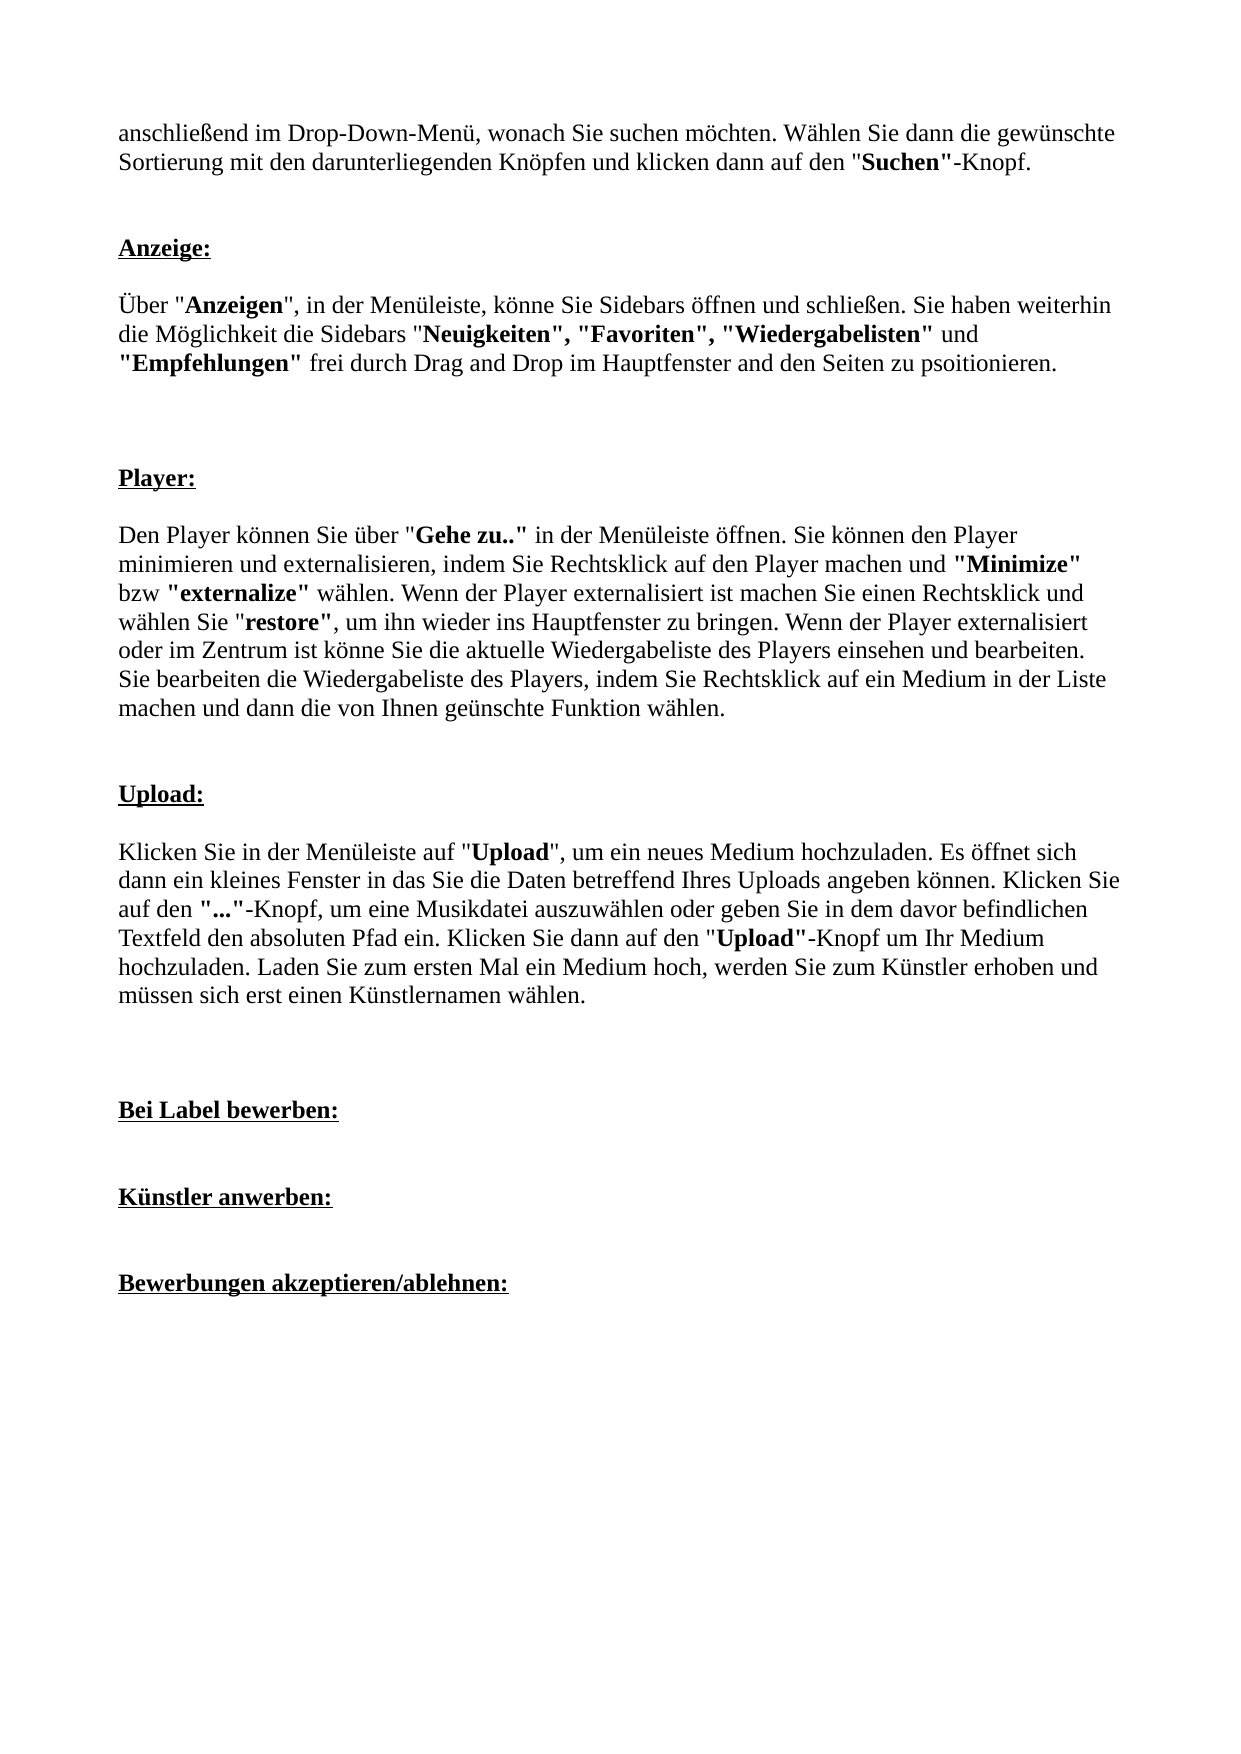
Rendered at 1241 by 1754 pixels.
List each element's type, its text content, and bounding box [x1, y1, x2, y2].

text Klicken Sie in der Menüleiste auf "Upload", um ein neues Medium hochzuladen. Es öffnet sich dann ein kleines Fenster in das Sie die Daten betreffend Ihres Uploads angeben können. Klicken Sie auf den "..."-Knopf, um eine Musikdatei auszuwählen oder geben Sie in dem davor befindlichen Textfeld den absoluten Pfad ein. Klicken Sie dann auf den "Upload"-Knopf um Ihr Medium hochzuladen. Laden Sie zum ersten Mal ein Medium hoch, werden Sie zum Künstler erhoben und müssen sich erst einen Künstlernamen wählen. [118, 837, 1122, 1009]
text Den Player können Sie über "Gehe zu.." in der Menüleiste öffnen. Sie können den Player minimieren und externalisieren, indem Sie Rechtsklick auf den Player machen und "Minimize" bzw "externalize" wählen. Wenn der Player externalisiert ist machen Sie einen Rechtsklick und wählen Sie "restore", um ihn wieder ins Hauptfenster zu bringen. Wenn der Player externalisiert oder im Zentrum ist könne Sie die aktuelle Wiedergabeliste des Players einsehen und bearbeiten. Sie bearbeiten die Wiedergabeliste des Players, indem Sie Rechtsklick auf ein Medium in der Liste machen und dann die von Ihnen geünschte Funktion wählen. [118, 521, 1122, 722]
text Bewerbungen akzeptieren/ablehnen: [118, 1268, 1122, 1297]
text Player: [118, 463, 1122, 492]
text Anzeige: [118, 233, 1122, 262]
text Bei Label bewerben: [118, 1096, 1122, 1124]
text Künstler anwerben: [118, 1182, 1122, 1211]
text anschließend im Drop-Down-Menü, wonach Sie suchen möchten. Wählen Sie dann die gewünschte Sortierung mit den darunterliegenden Knöpfen und klicken dann auf den "Suchen"-Knopf. [118, 118, 1122, 176]
text Upload: [118, 779, 1122, 808]
text Über "Anzeigen", in der Menüleiste, könne Sie Sidebars öffnen und schließen. Sie haben weiterhin die Möglichkeit die Sidebars "Neuigkeiten", "Favoriten", "Wiedergabelisten" und "Empfehlungen" frei durch Drag and Drop im Hauptfenster and den Seiten zu psoitionieren. [118, 291, 1122, 377]
